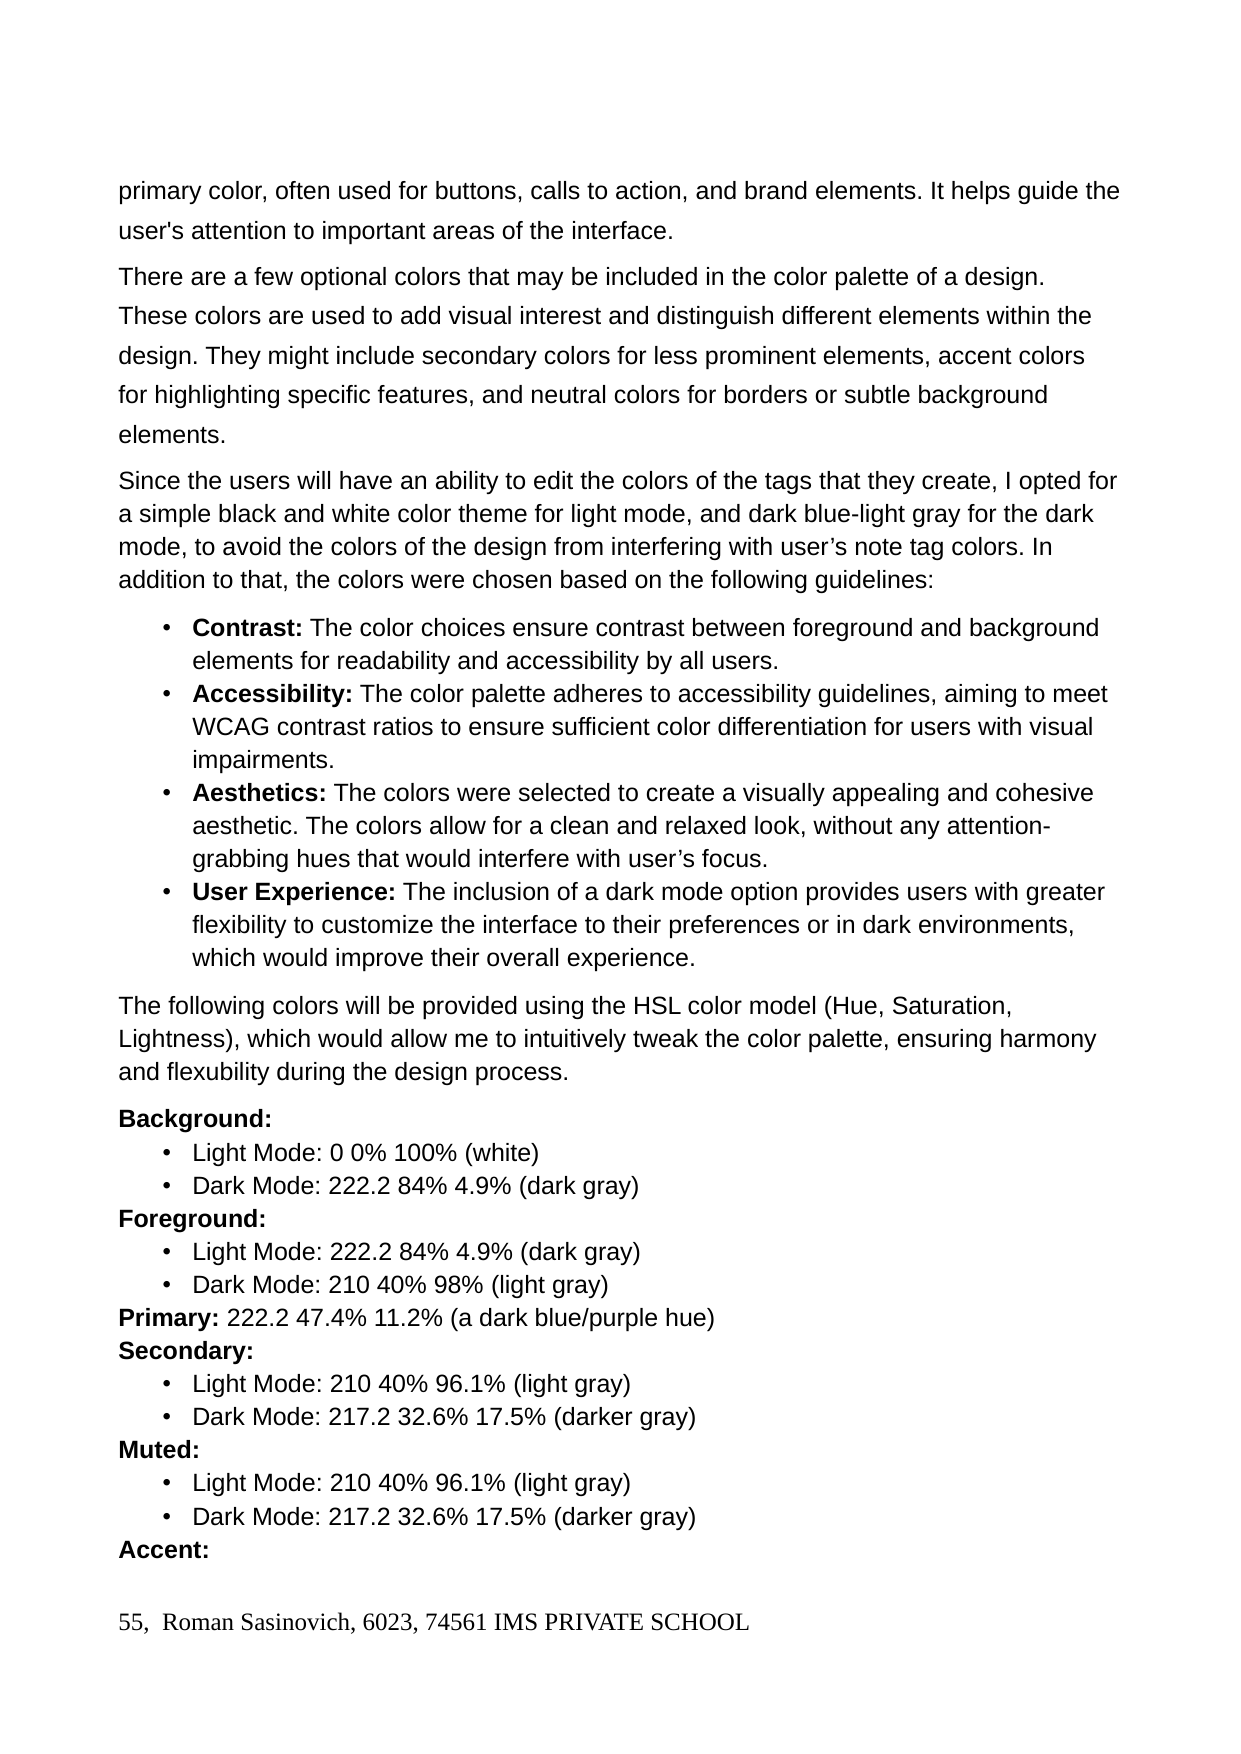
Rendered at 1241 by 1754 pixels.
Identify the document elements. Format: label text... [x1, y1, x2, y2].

list Light Mode: 210 40% 96.1% (light gray) [162, 1369, 1122, 1398]
list Dark Mode: 217.2 32.6% 17.5% (darker gray) [162, 1402, 1122, 1431]
list Dark Mode: 217.2 32.6% 17.5% (darker gray) [162, 1501, 1122, 1530]
text Muted: [118, 1435, 1122, 1464]
text Background: [118, 1104, 1122, 1133]
list Dark Mode: 222.2 84% 4.9% (dark gray) [162, 1171, 1122, 1199]
list Light Mode: 0 0% 100% (white) [162, 1137, 1122, 1166]
list Accessibility: The color palette adheres to accessibility guidelines, aiming to meet WCAG contrast ratios to ensure sufficient color differentiation for users with visual impairments. [162, 679, 1122, 774]
list Contrast: The color choices ensure contrast between foreground and background elements for readability and accessibility by all users. [162, 613, 1122, 674]
text Primary: 222.2 47.4% 11.2% (a dark blue/purple hue) [118, 1303, 1122, 1332]
list Light Mode: 210 40% 96.1% (light gray) [162, 1468, 1122, 1497]
list primary color, often used for buttons, calls to action, and brand elements. It helps guide the user's attention to important areas of the interface. [118, 176, 1122, 245]
list Dark Mode: 210 40% 98% (light gray) [162, 1270, 1122, 1299]
text Secondary: [118, 1336, 1122, 1365]
text The following colors will be provided using the HSL color model (Hue, Saturation, Lightness), which would allow me to intuitively tweak the color palette, ensuring harmony and flexubility during the design process. [118, 991, 1122, 1086]
list Light Mode: 222.2 84% 4.9% (dark gray) [162, 1237, 1122, 1266]
list User Experience: The inclusion of a dark mode option provides users with greater flexibility to customize the interface to their preferences or in dark environments, which would improve their overall experience. [162, 877, 1122, 972]
text Since the users will have an ability to edit the colors of the tags that they create, I opted for a simple black and white color theme for light mode, and dark blue-light gray for the dark mode, to avoid the colors of the design from interfering with user’s note tag colors. In addition to that, the colors were chosen based on the following guidelines: [118, 466, 1122, 594]
list Aesthetics: The colors were selected to create a visually appealing and cohesive aesthetic. The colors allow for a clean and relaxed look, without any attention-grabbing hues that would interfere with user’s focus. [162, 778, 1122, 873]
text Accent: [118, 1534, 1122, 1563]
text Foreground: [118, 1204, 1122, 1232]
list There are a few optional colors that may be included in the color palette of a design. These colors are used to add visual interest and distinguish different elements within the design. They might include secondary colors for less prominent elements, accent colors for highlighting specific features, and neutral colors for borders or subtle background elements. [118, 262, 1122, 449]
